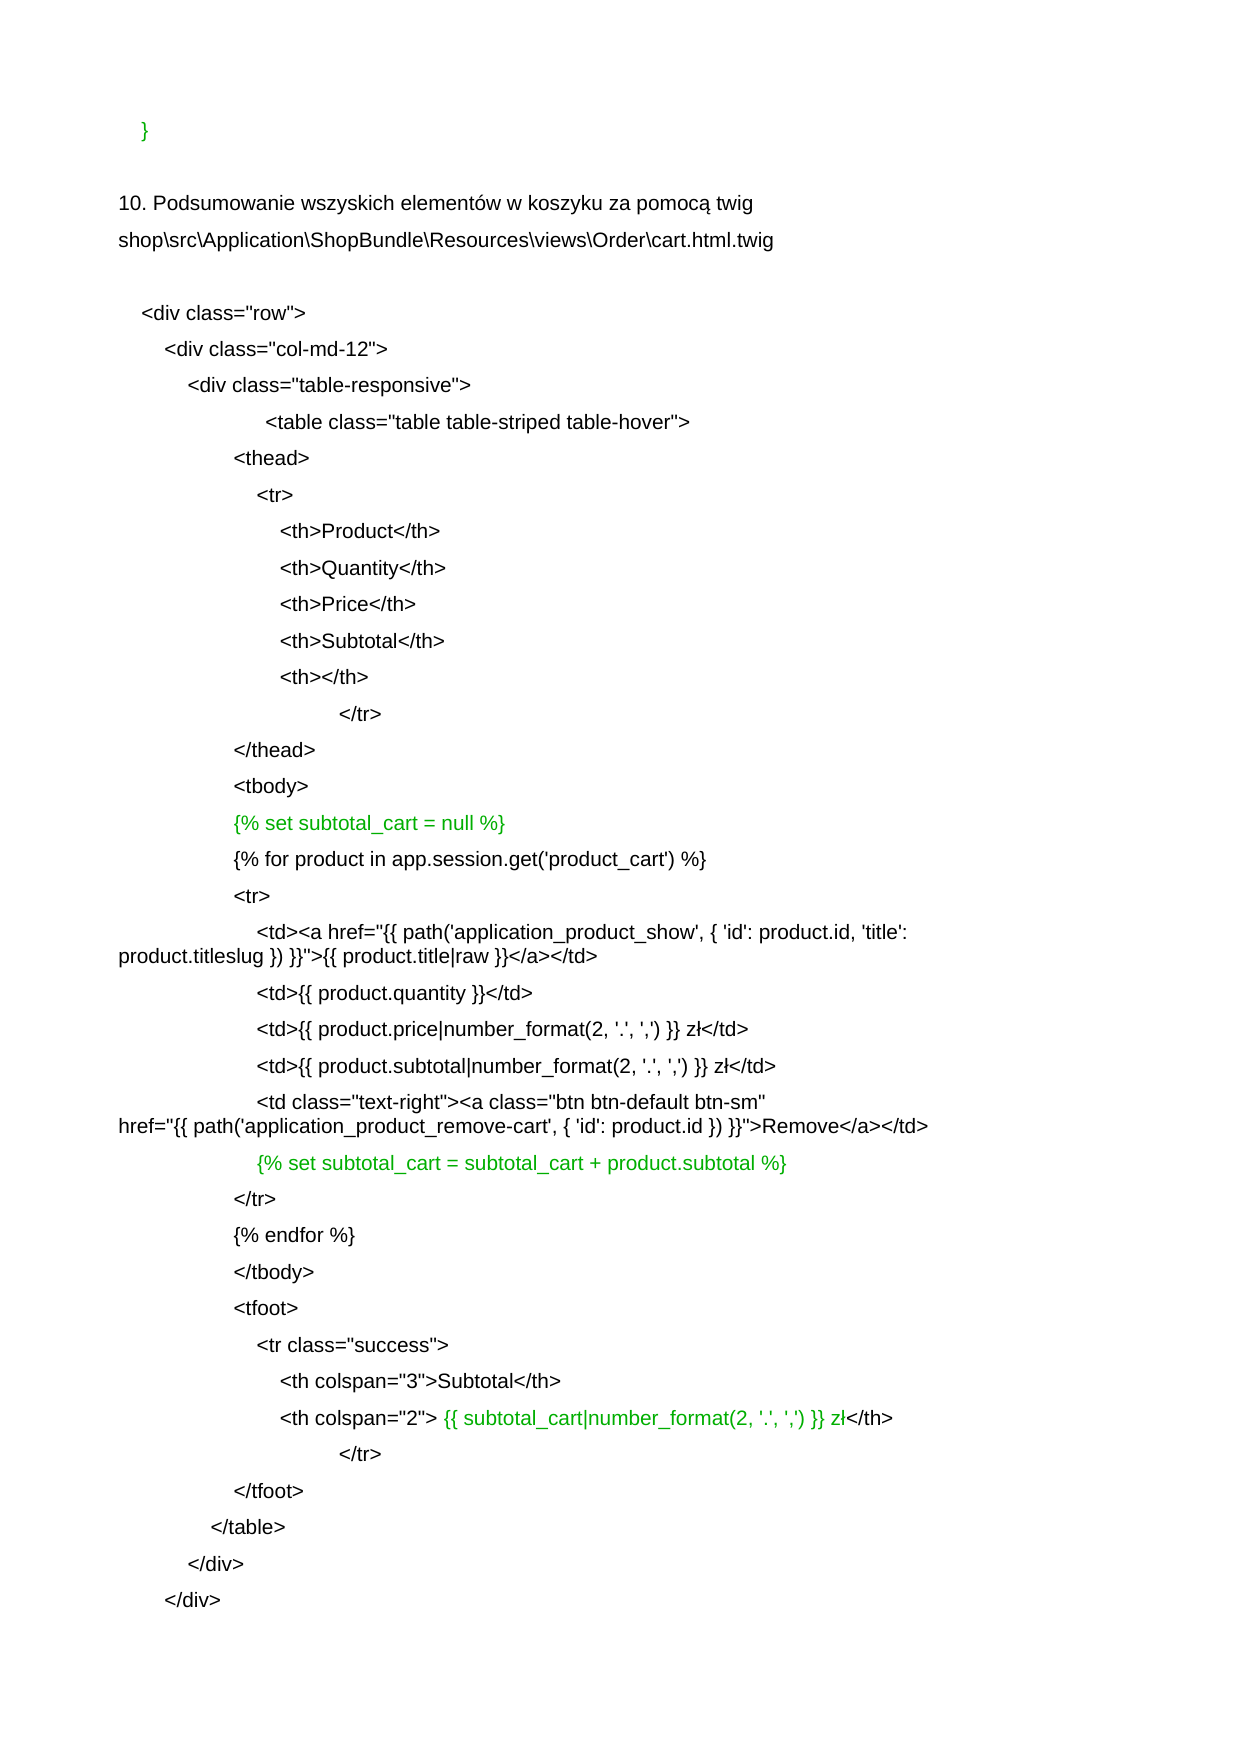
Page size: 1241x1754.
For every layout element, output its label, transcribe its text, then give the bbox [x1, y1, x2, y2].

text <td>{{ product.subtotal|number_format(2, '.', ',') }} zł</td> [118, 1053, 1122, 1077]
text <tr> [118, 483, 1122, 507]
text </tr> [118, 701, 1122, 725]
text <th>Quantity</th> [118, 556, 1122, 579]
text <div class="table-responsive"> [118, 373, 1122, 397]
text <tr> [118, 884, 1122, 908]
text <tr class="success"> [118, 1333, 1122, 1357]
text {% set subtotal_cart = null %} [118, 811, 1122, 835]
text <tbody> [118, 774, 1122, 798]
text <td class="text-right"><a class="btn btn-default btn-sm" href="{{ path('application_product_remove-cart', { 'id': product.id }) }}">Remove</a></td> [118, 1090, 1122, 1138]
text <th>Subtotal</th> [118, 628, 1122, 652]
text <th>Price</th> [118, 592, 1122, 616]
text </tfoot> [118, 1478, 1122, 1502]
text <th colspan="3">Subtotal</th> [118, 1369, 1122, 1393]
text <th>Product</th> [118, 519, 1122, 543]
text <div class="row"> [118, 300, 1122, 324]
text <td><a href="{{ path('application_product_show', { 'id': product.id, 'title': product.titleslug }) }}">{{ product.title|raw }}</a></td> [118, 920, 1122, 968]
text {% for product in app.session.get('product_cart') %} [118, 847, 1122, 871]
text </div> [118, 1588, 1122, 1612]
text {% set subtotal_cart = subtotal_cart + product.subtotal %} [118, 1150, 1122, 1174]
text shop\src\Application\ShopBundle\Resources\views\Order\cart.html.twig [118, 227, 1122, 251]
text </div> [118, 1551, 1122, 1575]
text <th></th> [118, 665, 1122, 689]
text </tbody> [118, 1260, 1122, 1284]
text <th colspan="2"> {{ subtotal_cart|number_format(2, '.', ',') }} zł</th> [118, 1406, 1122, 1429]
text <thead> [118, 446, 1122, 470]
text {% endfor %} [118, 1223, 1122, 1247]
text <tfoot> [118, 1296, 1122, 1320]
text 10. Podsumowanie wszyskich elementów w koszyku za pomocą twig [118, 191, 1122, 215]
text <table class="table table-striped table-hover"> [118, 410, 1122, 434]
text <div class="col-md-12"> [118, 337, 1122, 361]
text } [118, 118, 1122, 142]
text </table> [118, 1515, 1122, 1539]
text </tr> [118, 1187, 1122, 1211]
text <td>{{ product.price|number_format(2, '.', ',') }} zł</td> [118, 1017, 1122, 1041]
text </thead> [118, 738, 1122, 762]
text </tr> [118, 1442, 1122, 1466]
text <td>{{ product.quantity }}</td> [118, 981, 1122, 1004]
